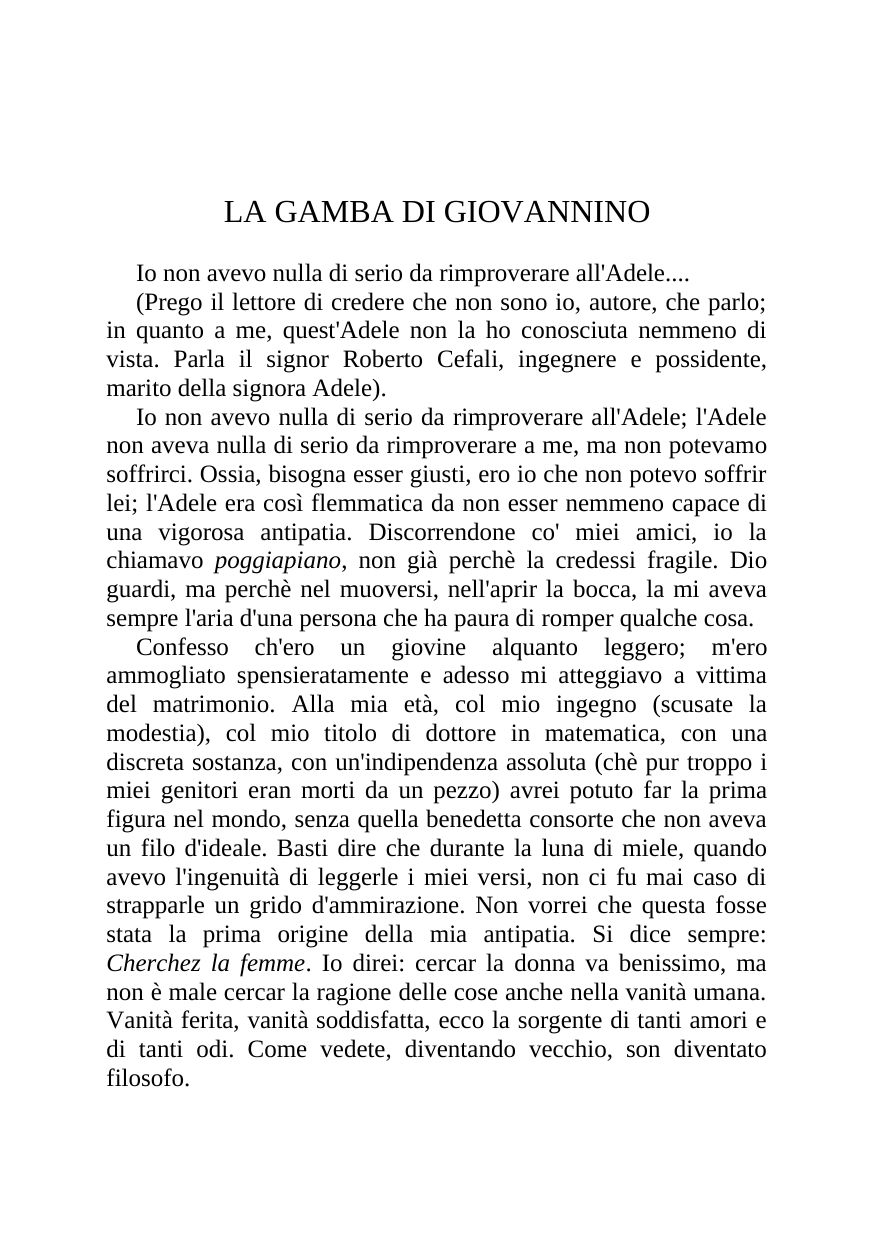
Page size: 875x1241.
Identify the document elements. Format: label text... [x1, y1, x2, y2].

text Io non avevo nulla di serio da rimproverare all'Adele.... [106, 258, 768, 287]
text Io non avevo nulla di serio da rimproverare all'Adele; l'Adele non aveva nulla di serio da rimproverare a me, ma non potevamo soffrirci. Ossia, bisogna esser giusti, ero io che non potevo soffrir lei; l'Adele era così flemmatica da non esser nemmeno capace di una vigorosa antipatia. Discorrendone co' miei amici, io la chiamavo poggiapiano, non già perchè la credessi fragile. Dio guardi, ma perchè nel muoversi, nell'aprir la bocca, la mi aveva sempre l'aria d'una persona che ha paura di romper qualche cosa. [106, 402, 768, 632]
text Confesso ch'ero un giovine alquanto leggero; m'ero ammogliato spensieratamente e adesso mi atteggiavo a vittima del matrimonio. Alla mia età, col mio ingegno (scusate la modestia), col mio titolo di dottore in matematica, con una discreta sostanza, con un'indipendenza assoluta (chè pur troppo i miei genitori eran morti da un pezzo) avrei potuto far la prima figura nel mondo, senza quella benedetta consorte che non aveva un filo d'ideale. Basti dire che durante la luna di miele, quando avevo l'ingenuità di leggerle i miei versi, non ci fu mai caso di strapparle un grido d'ammirazione. Non vorrei che questa fosse stata la prima origine della mia antipatia. Si dice sempre: Cherchez la femme. Io direi: cercar la donna va benissimo, ma non è male cercar la ragione delle cose anche nella vanità umana. Vanità ferita, vanità soddisfatta, ecco la sorgente di tanti amori e di tanti odi. Come vedete, diventando vecchio, son diventato filosofo. [106, 632, 768, 1092]
subtitle LA GAMBA DI GIOVANNINO [106, 192, 768, 229]
text (Prego il lettore di credere che non sono io, autore, che parlo; in quanto a me, quest'Adele non la ho conosciuta nemmeno di vista. Parla il signor Roberto Cefali, ingegnere e possidente, marito della signora Adele). [106, 287, 768, 402]
